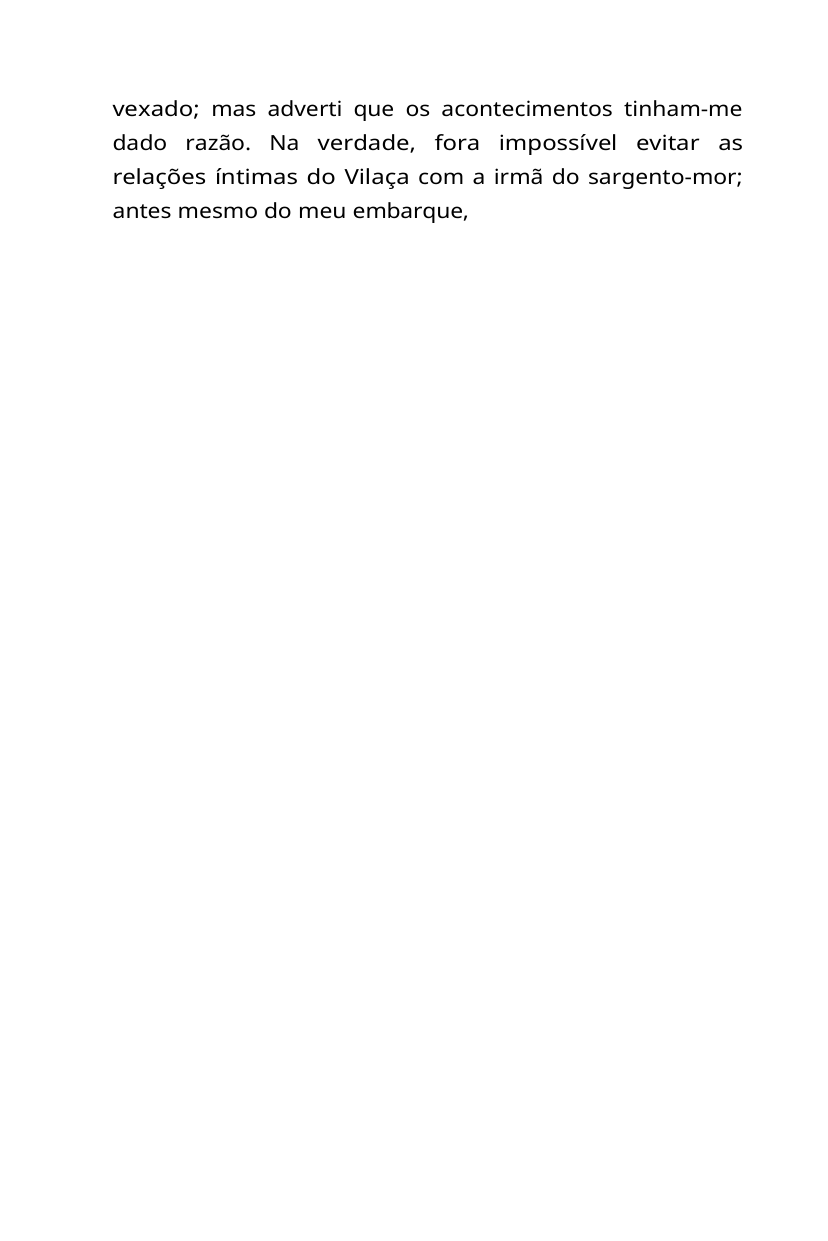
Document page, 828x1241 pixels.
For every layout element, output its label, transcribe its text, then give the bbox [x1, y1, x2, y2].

text vexado; mas adverti que os acontecimentos tinham-me dado razão. Na verdade, fora impossível evitar as relações íntimas do Vilaça com a irmã do sargento-mor; antes mesmo do meu embarque, [112, 94, 743, 224]
